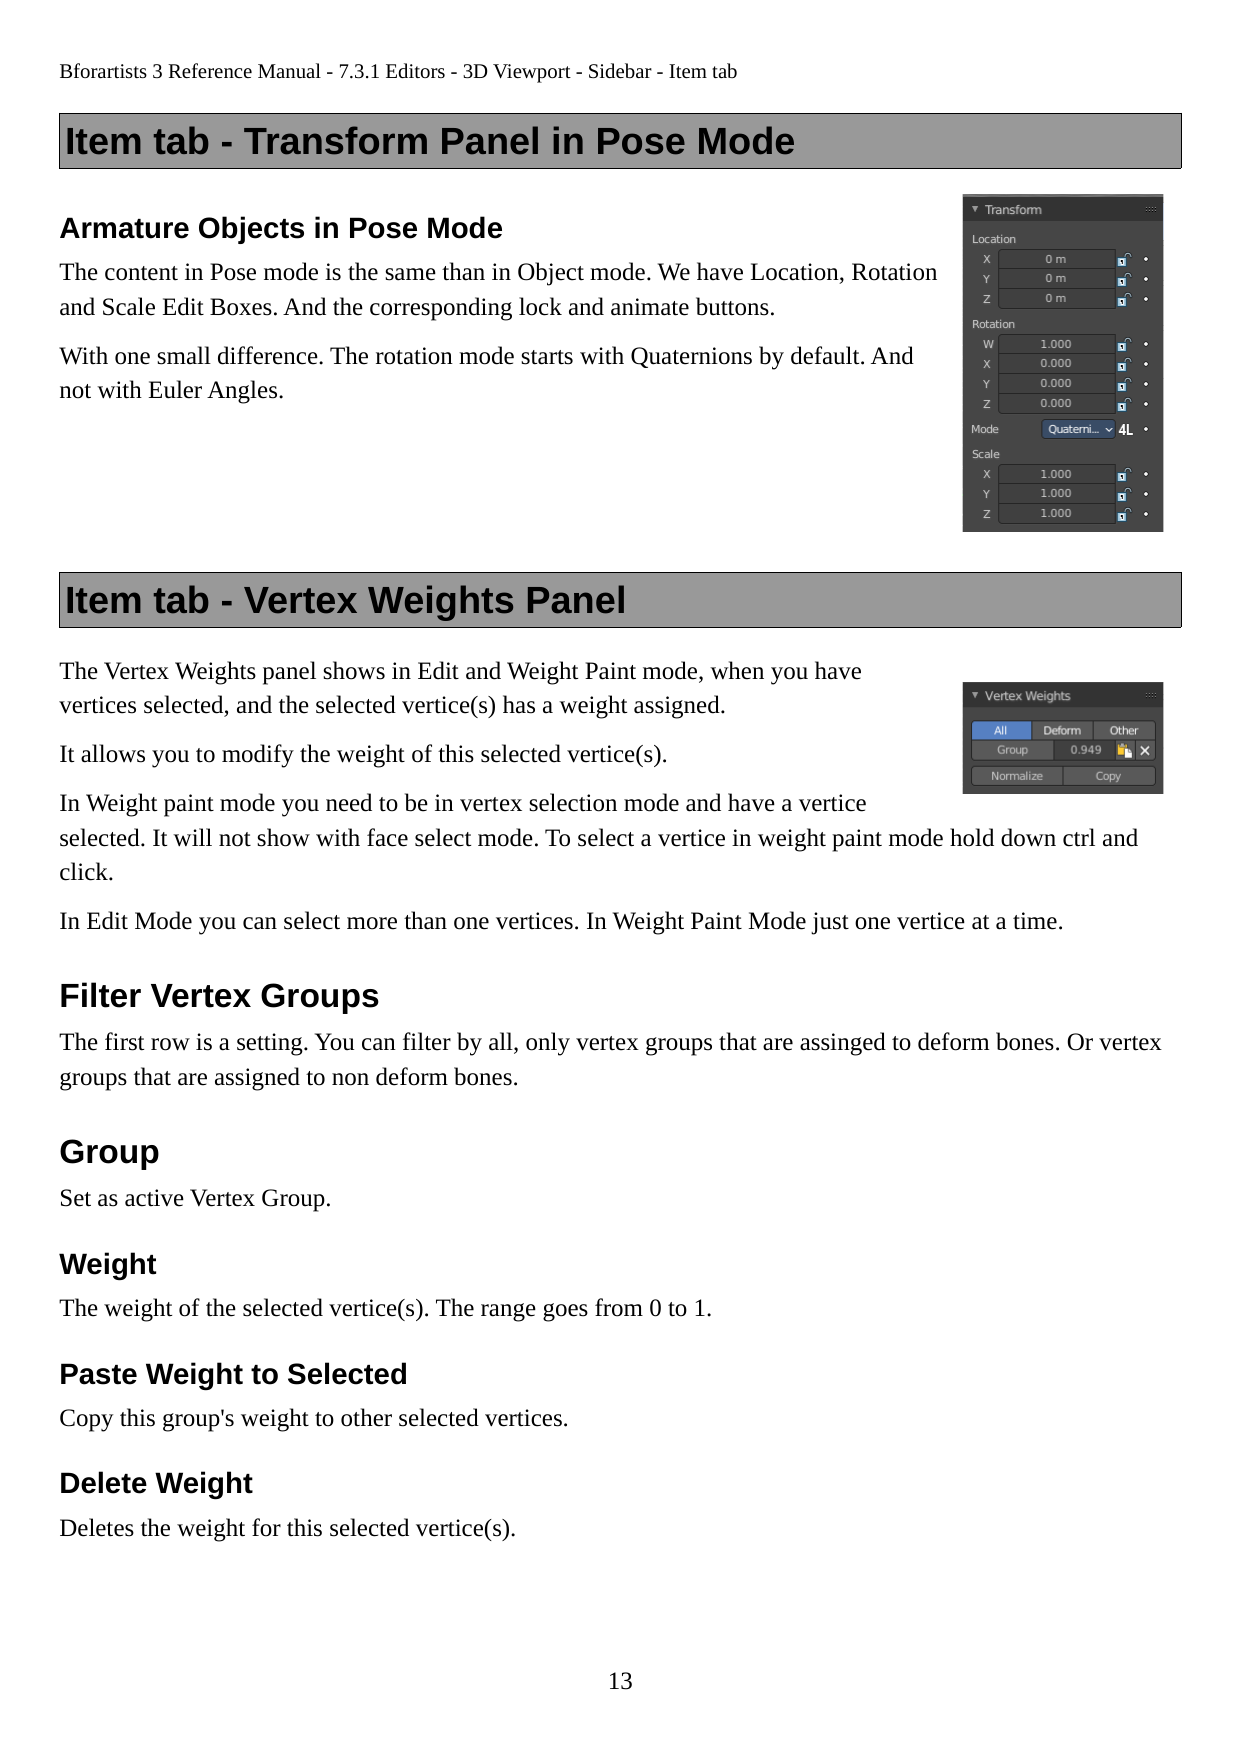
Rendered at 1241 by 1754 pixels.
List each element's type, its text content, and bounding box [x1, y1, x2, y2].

subtitle Group [59, 1132, 1181, 1171]
text In Edit Mode you can select more than one vertices. In Weight Paint Mode just one vertice at a time. [59, 906, 1181, 935]
subtitle Filter Vertex Groups [59, 976, 1181, 1015]
text With one small difference. The rotation mode starts with Quaternions by default. And not with Euler Angles. [59, 341, 962, 404]
picture [962, 194, 1164, 532]
subtitle Armature Objects in Pose Mode [59, 211, 962, 245]
text Set as active Vertex Group. [59, 1183, 1181, 1212]
text Deletes the weight for this selected vertice(s). [59, 1513, 1181, 1541]
table_header Item tab - Transform Panel in Pose Mode [60, 114, 1181, 168]
text The content in Pose mode is the same than in Object mode. We have Location, Rotation and Scale Edit Boxes. And the corresponding lock and animate buttons. [59, 257, 962, 321]
subtitle Weight [59, 1247, 1181, 1280]
picture [962, 682, 1164, 794]
text The Vertex Weights panel shows in Edit and Weight Paint mode, when you have vertices selected, and the selected vertice(s) has a weight assigned. [59, 656, 1181, 719]
subtitle Paste Weight to Selected [59, 1357, 1181, 1390]
text The first row is a setting. You can filter by all, only vertex groups that are assinged to deform bones. Or vertex groups that are assigned to non deform bones. [59, 1027, 1181, 1091]
text Copy this group's weight to other selected vertices. [59, 1403, 1181, 1432]
subtitle Delete Weight [59, 1466, 1181, 1500]
text In Weight paint mode you need to be in vertex selection mode and have a vertice selected. It will not show with face select mode. To select a vertice in weight paint mode hold down ctrl and click. [59, 788, 1181, 886]
text It allows you to modify the weight of this selected vertice(s). [59, 739, 962, 768]
table_header Item tab - Vertex Weights Panel [60, 573, 1181, 627]
text The weight of the selected vertice(s). The range goes from 0 to 1. [59, 1293, 1181, 1322]
